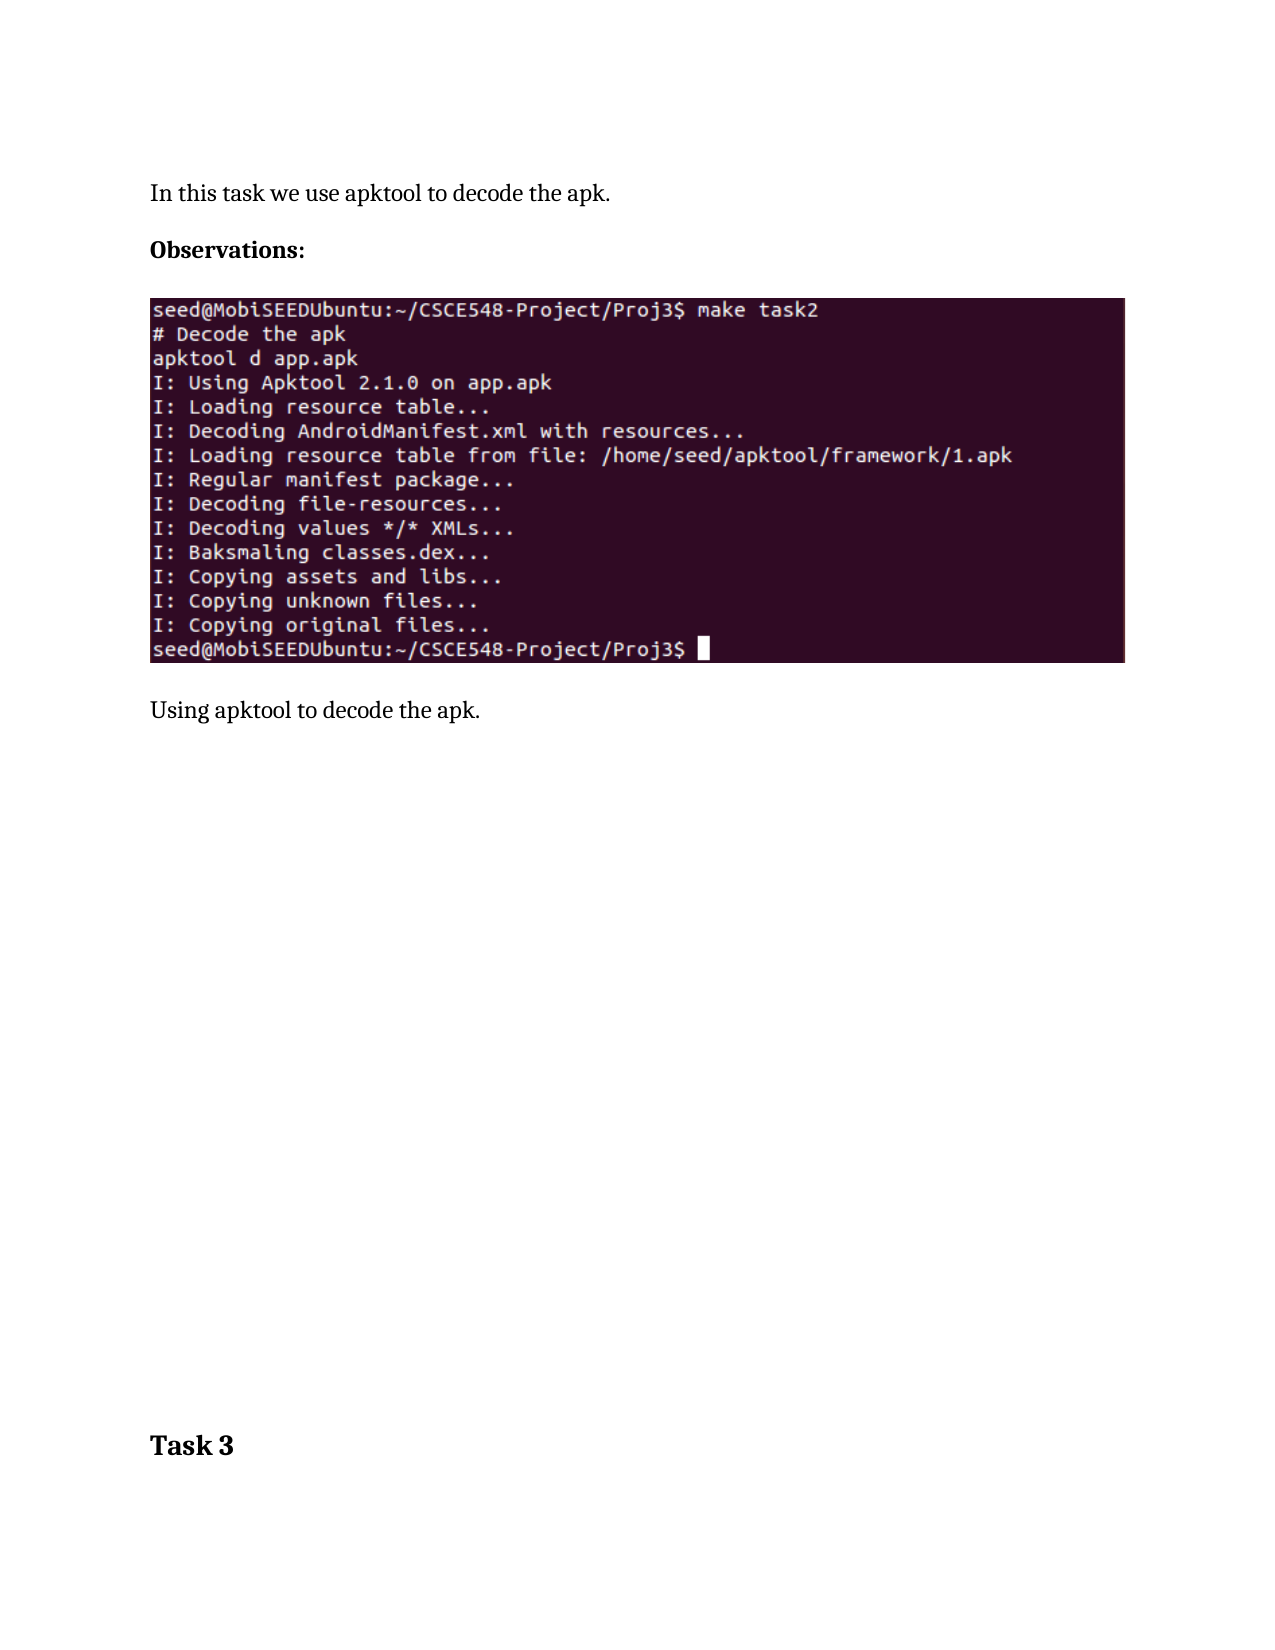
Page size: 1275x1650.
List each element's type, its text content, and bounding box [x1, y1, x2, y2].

text In this task we use apktool to decode the apk. [150, 179, 1125, 207]
text Observations: [150, 236, 1125, 265]
text Using apktool to decode the apk. [150, 696, 1125, 725]
text Task 3 [150, 1429, 1125, 1463]
picture [150, 298, 1125, 663]
